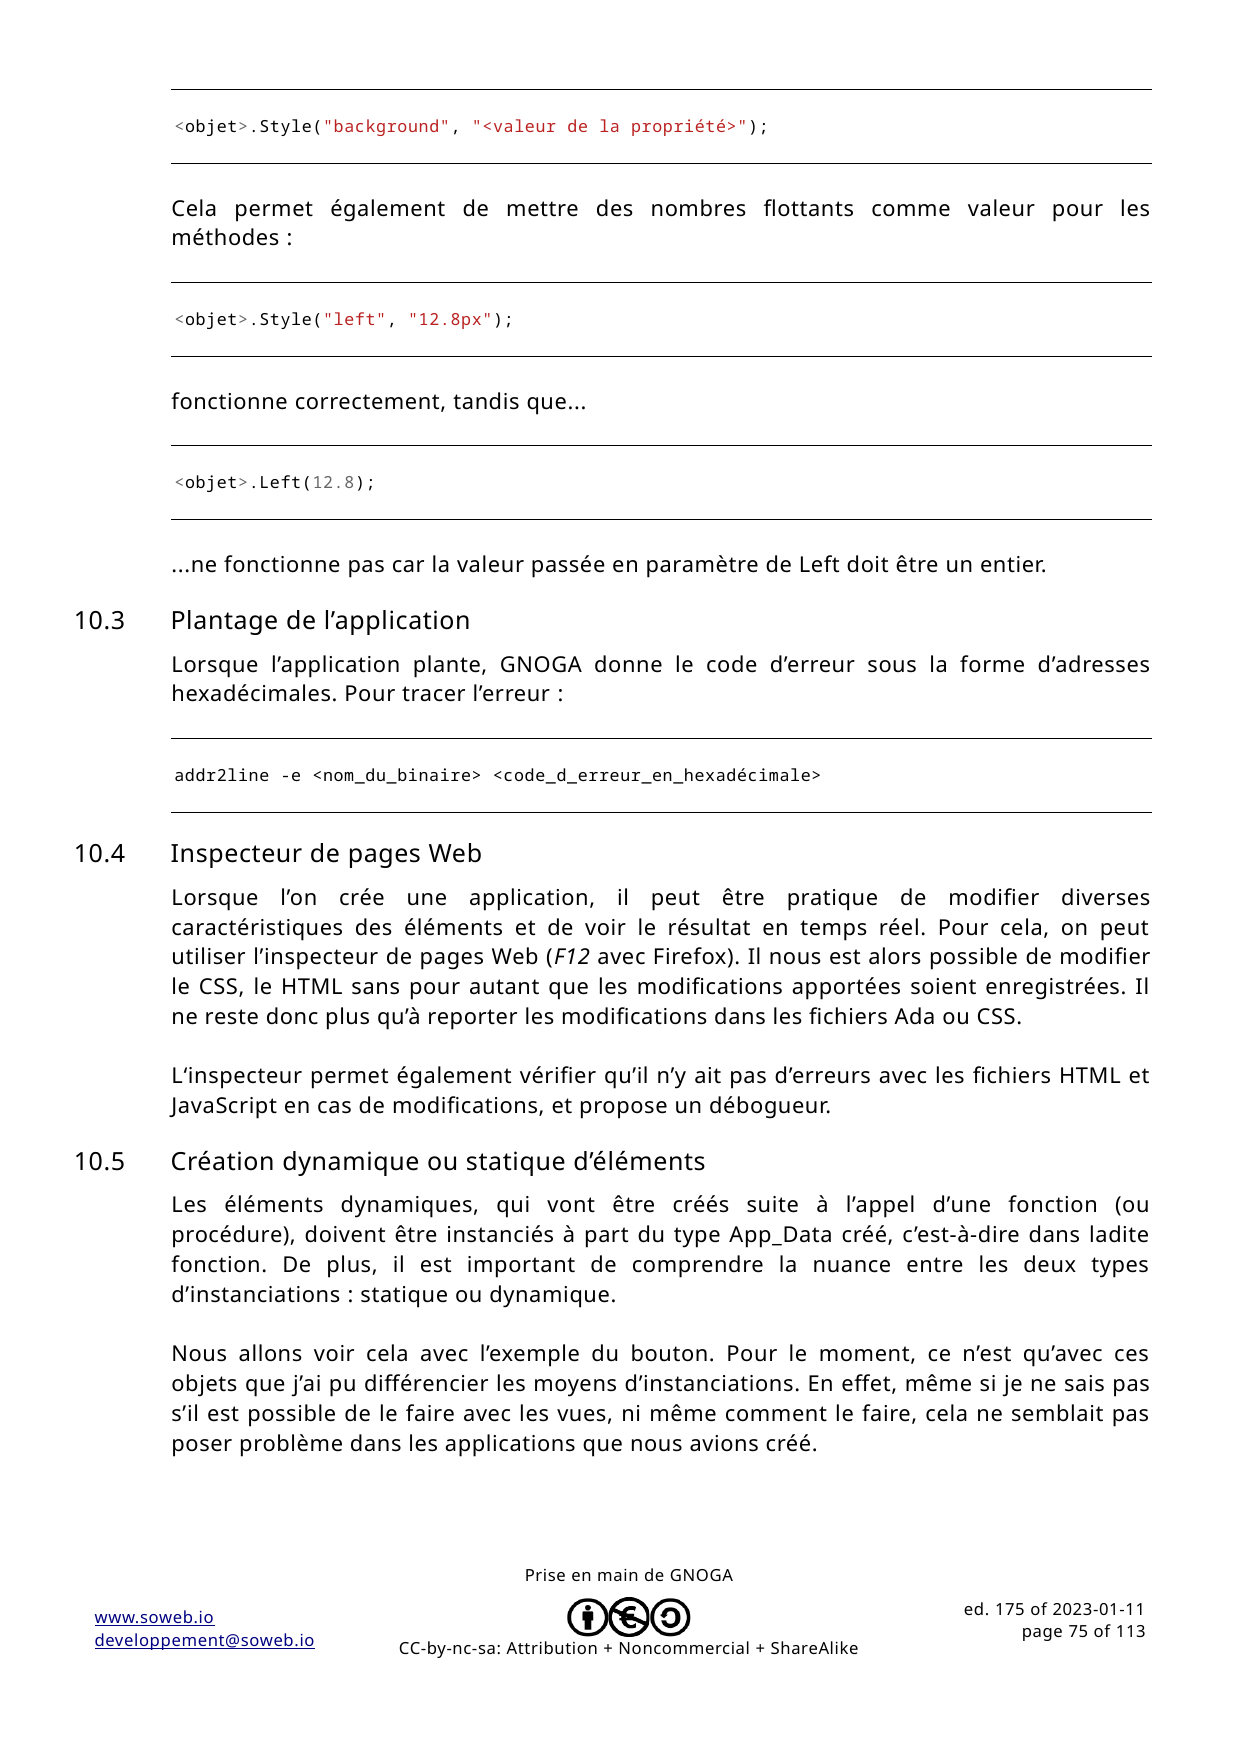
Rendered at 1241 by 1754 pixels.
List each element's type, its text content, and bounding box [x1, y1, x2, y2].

picture [566, 1597, 691, 1637]
subtitle Inspecteur de pages Web [74, 836, 1152, 870]
text ...ne fonctionne pas car la valeur passée en paramètre de Left doit être un entier. [171, 549, 1152, 579]
text L‘inspecteur permet également vérifier qu’il n’y ait pas d’erreurs avec les fichiers HTML et JavaScript en cas de modifications, et propose un débogueur. [171, 1060, 1152, 1120]
subtitle Création dynamique ou statique d’éléments [74, 1144, 1152, 1178]
subtitle Plantage de l’application [74, 603, 1152, 637]
list addr2line -e <nom_du_binaire> <code_d_erreur_en_hexadécimale> [171, 739, 1152, 812]
text Lorsque l’application plante, GNOGA donne le code d’erreur sous la forme d’adresses hexadécimales. Pour tracer l’erreur : [171, 649, 1152, 708]
text Nous allons voir cela avec l’exemple du bouton. Pour le moment, ce n’est qu’avec ces objets que j’ai pu différencier les moyens d’instanciations. En effet, même si je ne sais pas s’il est possible de le faire avec les vues, ni même comment le faire, cela ne semblait pas poser problème dans les applications que nous avions créé. [171, 1338, 1152, 1458]
list <objet>.Style("left", "12.8px"); [171, 283, 1152, 356]
text Lorsque l’on crée une application, il peut être pratique de modifier diverses caractéristiques des éléments et de voir le résultat en temps réel. Pour cela, on peut utiliser l’inspecteur de pages Web (F12 avec Firefox). Il nous est alors possible de modifier le CSS, le HTML sans pour autant que les modifications apportées soient enregistrées. Il ne reste donc plus qu’à reporter les modifications dans les fichiers Ada ou CSS. [171, 882, 1152, 1031]
list <objet>.Left(12.8); [171, 446, 1152, 519]
text Cela permet également de mettre des nombres flottants comme valeur pour les méthodes : [171, 192, 1152, 252]
text fonctionne correctement, tandis que... [171, 386, 1152, 416]
list <objet>.Style("background", "<valeur de la propriété>"); [171, 90, 1152, 163]
text Les éléments dynamiques, qui vont être créés suite à l’appel d’une fonction (ou procédure), doivent être instanciés à part du type App_Data créé, c’est-à-dire dans ladite fonction. De plus, il est important de comprendre la nuance entre les deux types d’instanciations : statique ou dynamique. [171, 1189, 1152, 1309]
